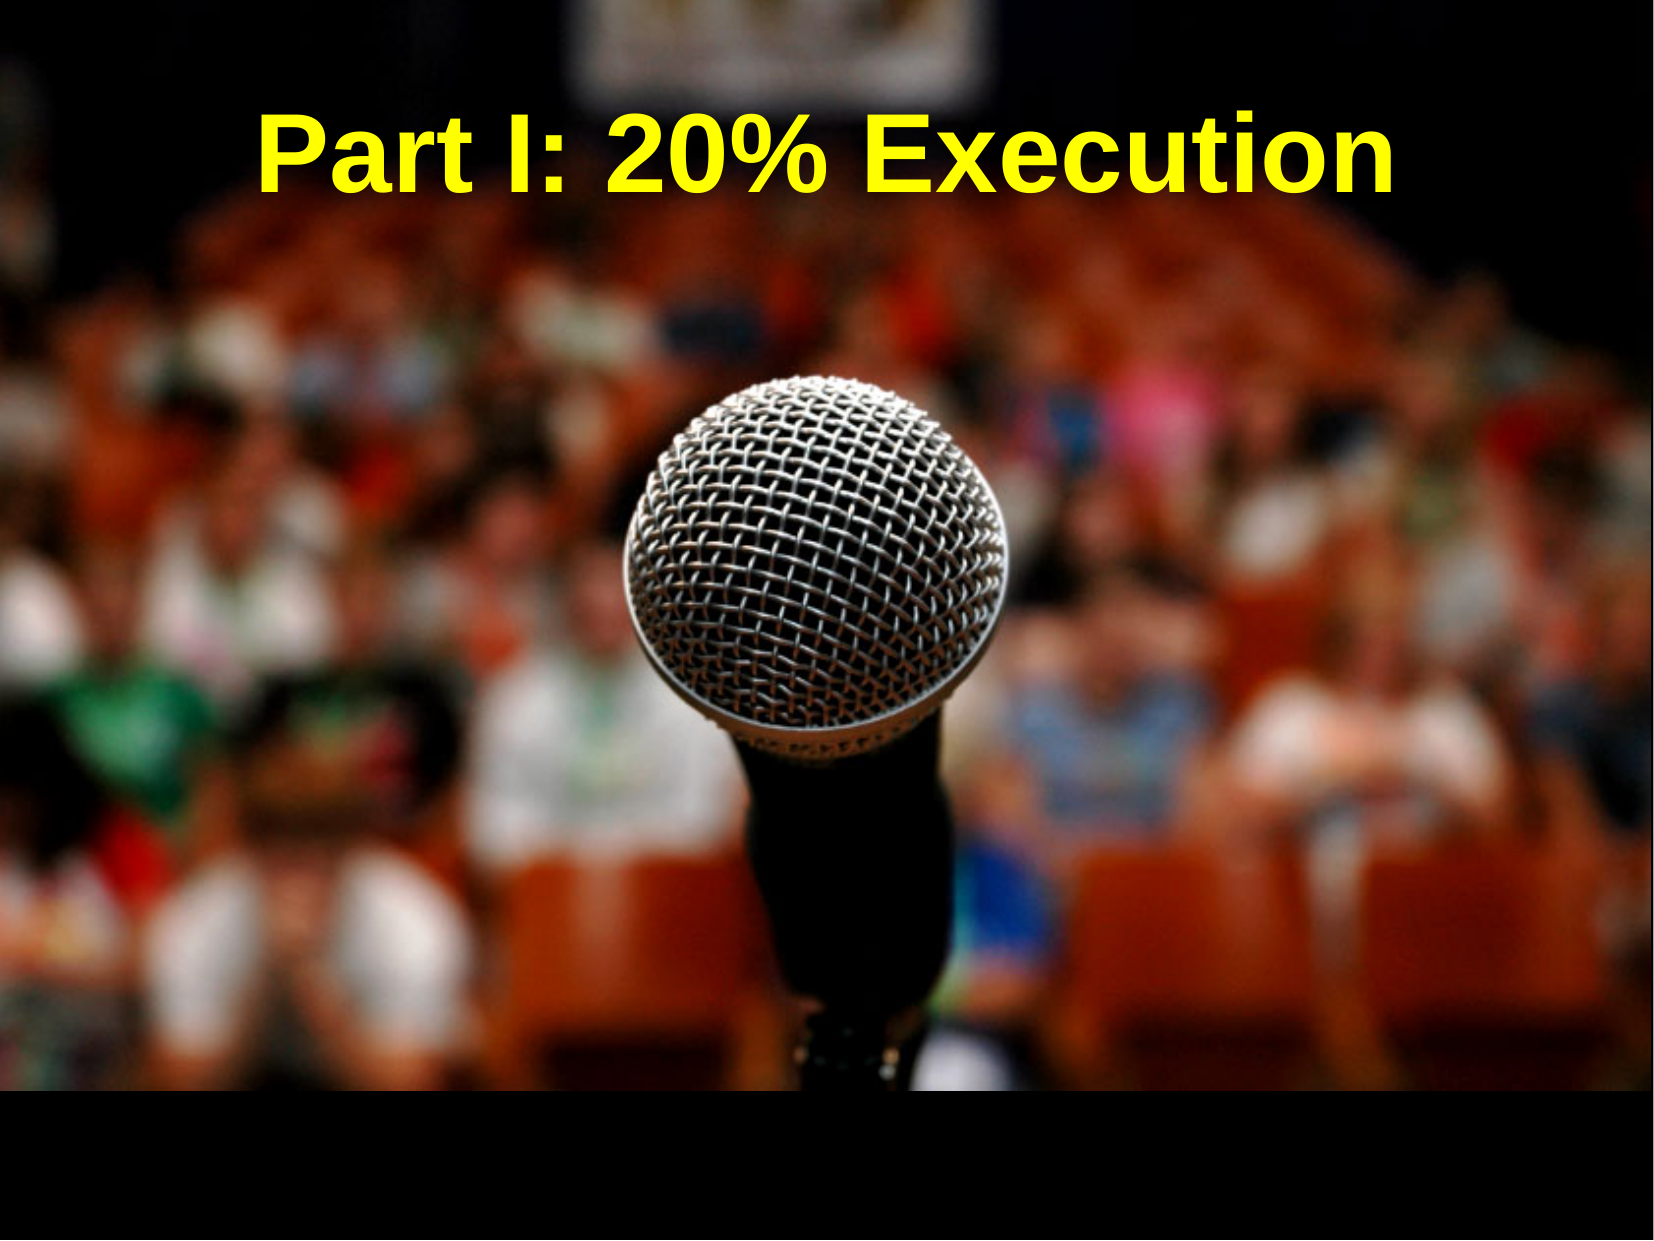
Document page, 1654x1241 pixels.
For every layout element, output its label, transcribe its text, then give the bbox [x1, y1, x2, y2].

picture [0, 0, 1651, 1091]
title Part I: 20% Execution [82, 49, 1571, 257]
